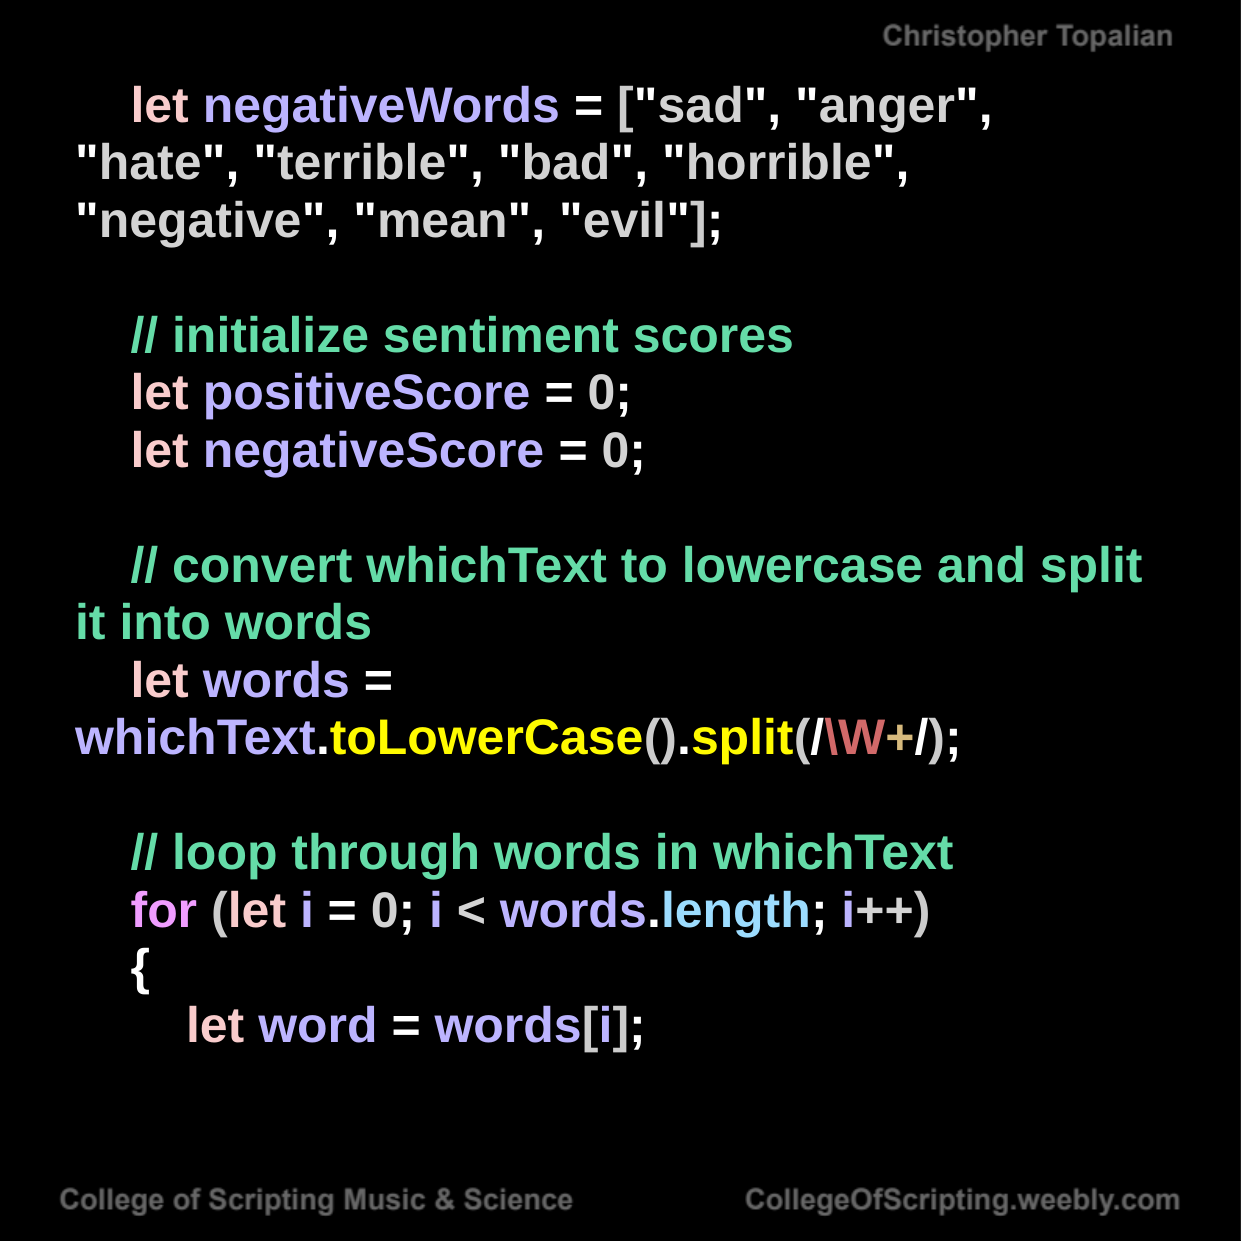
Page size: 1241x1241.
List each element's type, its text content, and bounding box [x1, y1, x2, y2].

text { [75, 937, 1166, 995]
text // initialize sentiment scores [75, 305, 1166, 362]
text let negativeWords = ["sad", "anger", "hate", "terrible", "bad", "horrible", "negative", "mean", "evil"]; [75, 75, 1166, 247]
text let negativeScore = 0; [75, 420, 1166, 477]
text // loop through words in whichText [75, 822, 1166, 880]
text // convert whichText to lowercase and split it into words [75, 535, 1166, 650]
text let words = whichText.toLowerCase().split(/\W+/); [75, 650, 1166, 765]
text let word = words[i]; [75, 995, 1166, 1052]
text let positiveScore = 0; [75, 362, 1166, 420]
text for (let i = 0; i < words.length; i++) [75, 880, 1166, 937]
